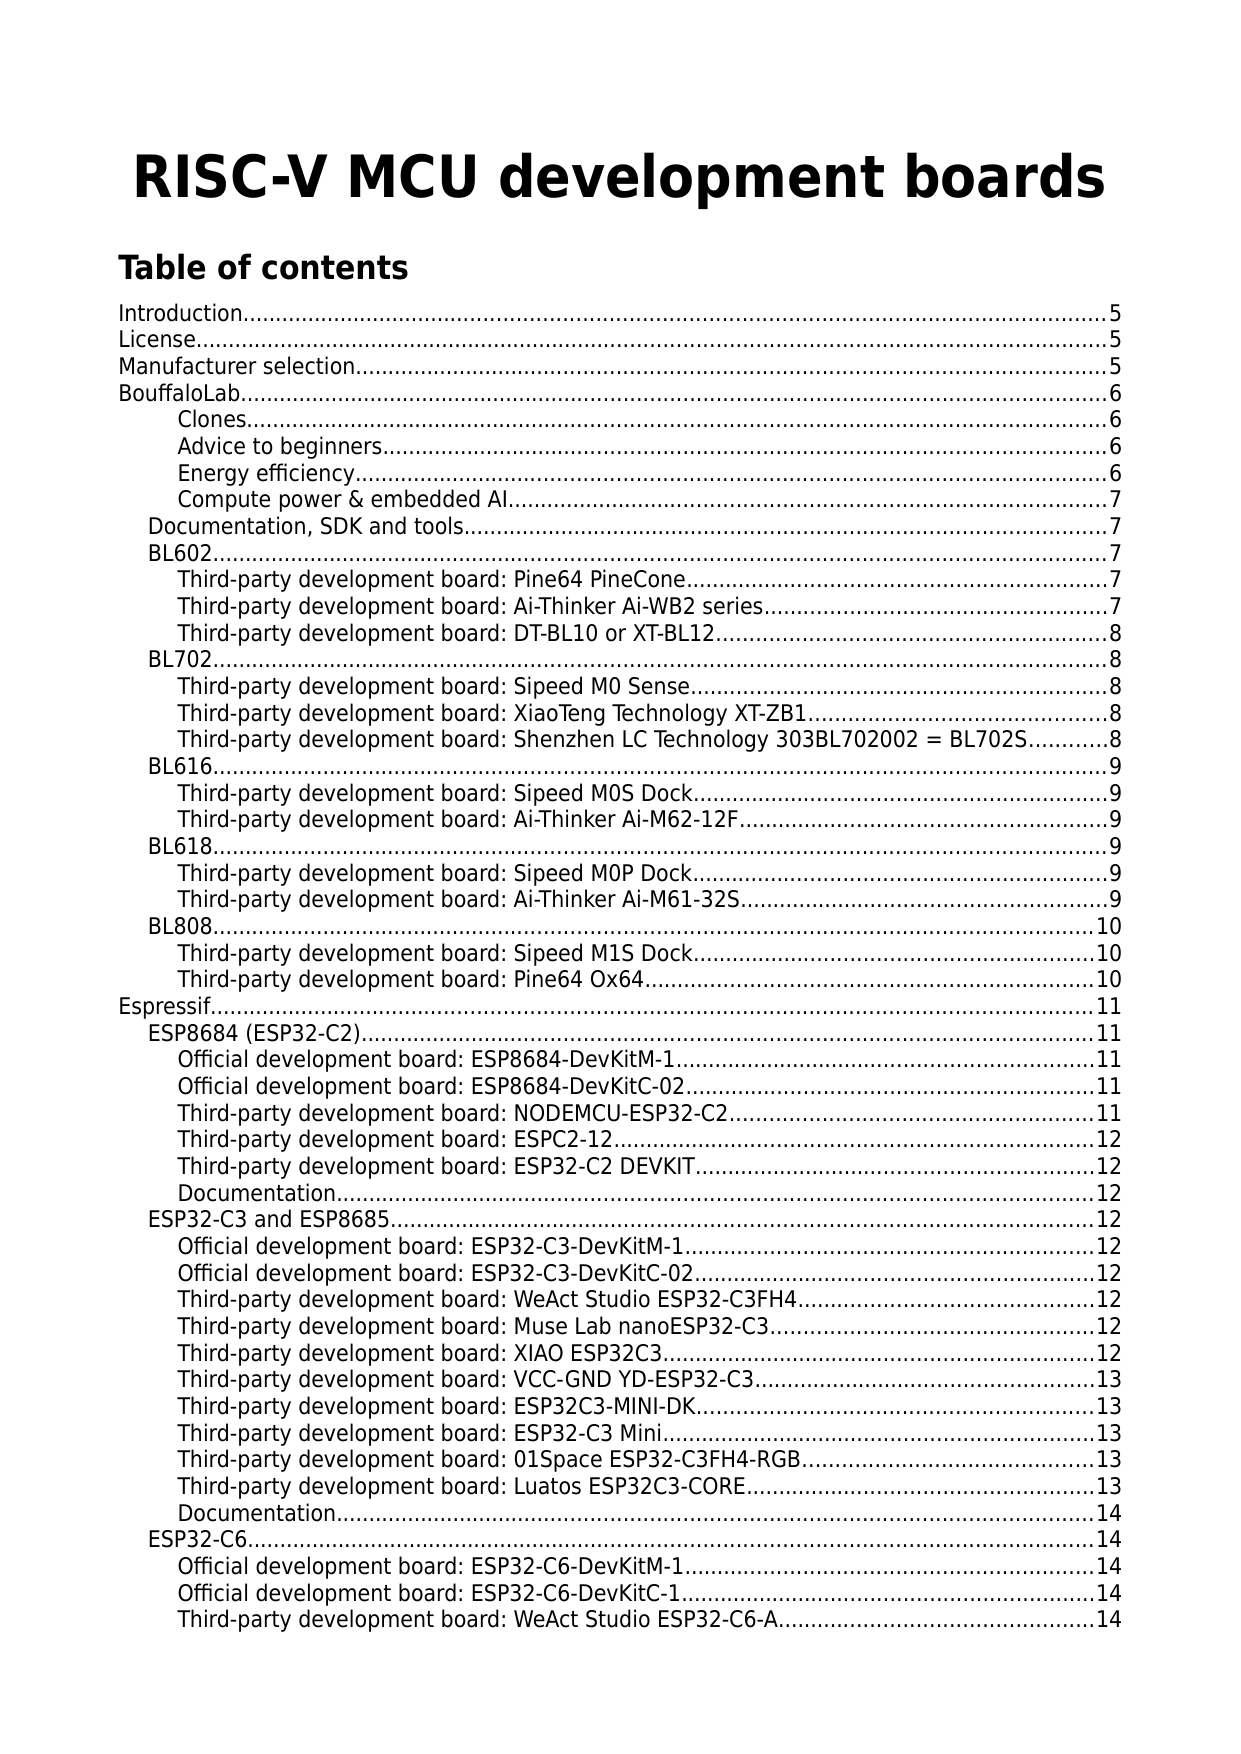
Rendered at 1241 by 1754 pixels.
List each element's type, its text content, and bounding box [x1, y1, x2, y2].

text BL808 10 [148, 913, 1122, 940]
text Third-party development board: Sipeed M1S Dock 10 [177, 940, 1122, 967]
text Official development board: ESP32-C3-DevKitM-1 12 [177, 1233, 1122, 1260]
text Third-party development board: Pine64 PineCone 7 [177, 567, 1122, 593]
text BouffaloLab 6 [118, 380, 1122, 407]
text Third-party development board: DT-BL10 or XT-BL12 8 [177, 620, 1122, 647]
text Third-party development board: XiaoTeng Technology XT-ZB1 8 [177, 700, 1122, 727]
text Third-party development board: Muse Lab nanoESP32-C3 12 [177, 1313, 1122, 1340]
text Manufacturer selection 5 [118, 353, 1122, 380]
text Introduction 5 [118, 300, 1122, 327]
text Third-party development board: Sipeed M0P Dock 9 [177, 860, 1122, 887]
text BL616 9 [148, 753, 1122, 780]
text Official development board: ESP32-C6-DevKitM-1 14 [177, 1553, 1122, 1580]
text Documentation 12 [177, 1180, 1122, 1207]
text Documentation 14 [177, 1500, 1122, 1527]
text ESP32-C3 and ESP8685 12 [148, 1207, 1122, 1233]
text Energy efficiency 6 [177, 460, 1122, 487]
text Third-party development board: WeAct Studio ESP32-C3FH4 12 [177, 1287, 1122, 1313]
text Third-party development board: ESP32-C3 Mini 13 [177, 1420, 1122, 1447]
text Third-party development board: ESPC2-12 12 [177, 1127, 1122, 1153]
text Official development board: ESP32-C6-DevKitC-1 14 [177, 1580, 1122, 1607]
title RISC-V MCU development boards [118, 143, 1122, 211]
text Third-party development board: Sipeed M0S Dock 9 [177, 780, 1122, 807]
text Third-party development board: XIAO ESP32C3 12 [177, 1340, 1122, 1367]
text Official development board: ESP8684-DevKitM-1 11 [177, 1047, 1122, 1073]
text Third-party development board: Ai-Thinker Ai-WB2 series 7 [177, 593, 1122, 620]
text Third-party development board: 01Space ESP32-C3FH4-RGB 13 [177, 1447, 1122, 1473]
text Espressif 11 [118, 993, 1122, 1020]
text Third-party development board: ESP32-C2 DEVKIT 12 [177, 1153, 1122, 1180]
text BL618 9 [148, 833, 1122, 860]
text Third-party development board: VCC-GND YD-ESP32-C3 13 [177, 1367, 1122, 1393]
text Advice to beginners 6 [177, 433, 1122, 460]
subtitle Table of contents [118, 248, 1122, 287]
text BL602 7 [148, 540, 1122, 567]
text Official development board: ESP32-C3-DevKitC-02 12 [177, 1260, 1122, 1287]
text License 5 [118, 327, 1122, 353]
text Third-party development board: Ai-Thinker Ai-M61-32S 9 [177, 887, 1122, 913]
text Third-party development board: Ai-Thinker Ai-M62-12F 9 [177, 807, 1122, 833]
text Official development board: ESP8684-DevKitC-02 11 [177, 1073, 1122, 1100]
text Third-party development board: Pine64 Ox64 10 [177, 967, 1122, 993]
text Third-party development board: NODEMCU-ESP32-C2 11 [177, 1100, 1122, 1127]
text ESP8684 (ESP32-C2) 11 [148, 1020, 1122, 1047]
text BL702 8 [148, 647, 1122, 673]
text Third-party development board: Sipeed M0 Sense 8 [177, 673, 1122, 700]
text Third-party development board: WeAct Studio ESP32-C6-A 14 [177, 1607, 1122, 1633]
text Third-party development board: Shenzhen LC Technology 303BL702002 = BL702S 8 [177, 727, 1122, 753]
text Third-party development board: Luatos ESP32C3-CORE 13 [177, 1473, 1122, 1500]
text ESP32-C6 14 [148, 1527, 1122, 1553]
text Clones 6 [177, 407, 1122, 433]
text Documentation, SDK and tools 7 [148, 513, 1122, 540]
text Compute power & embedded AI 7 [177, 487, 1122, 513]
text Third-party development board: ESP32C3-MINI-DK 13 [177, 1393, 1122, 1420]
